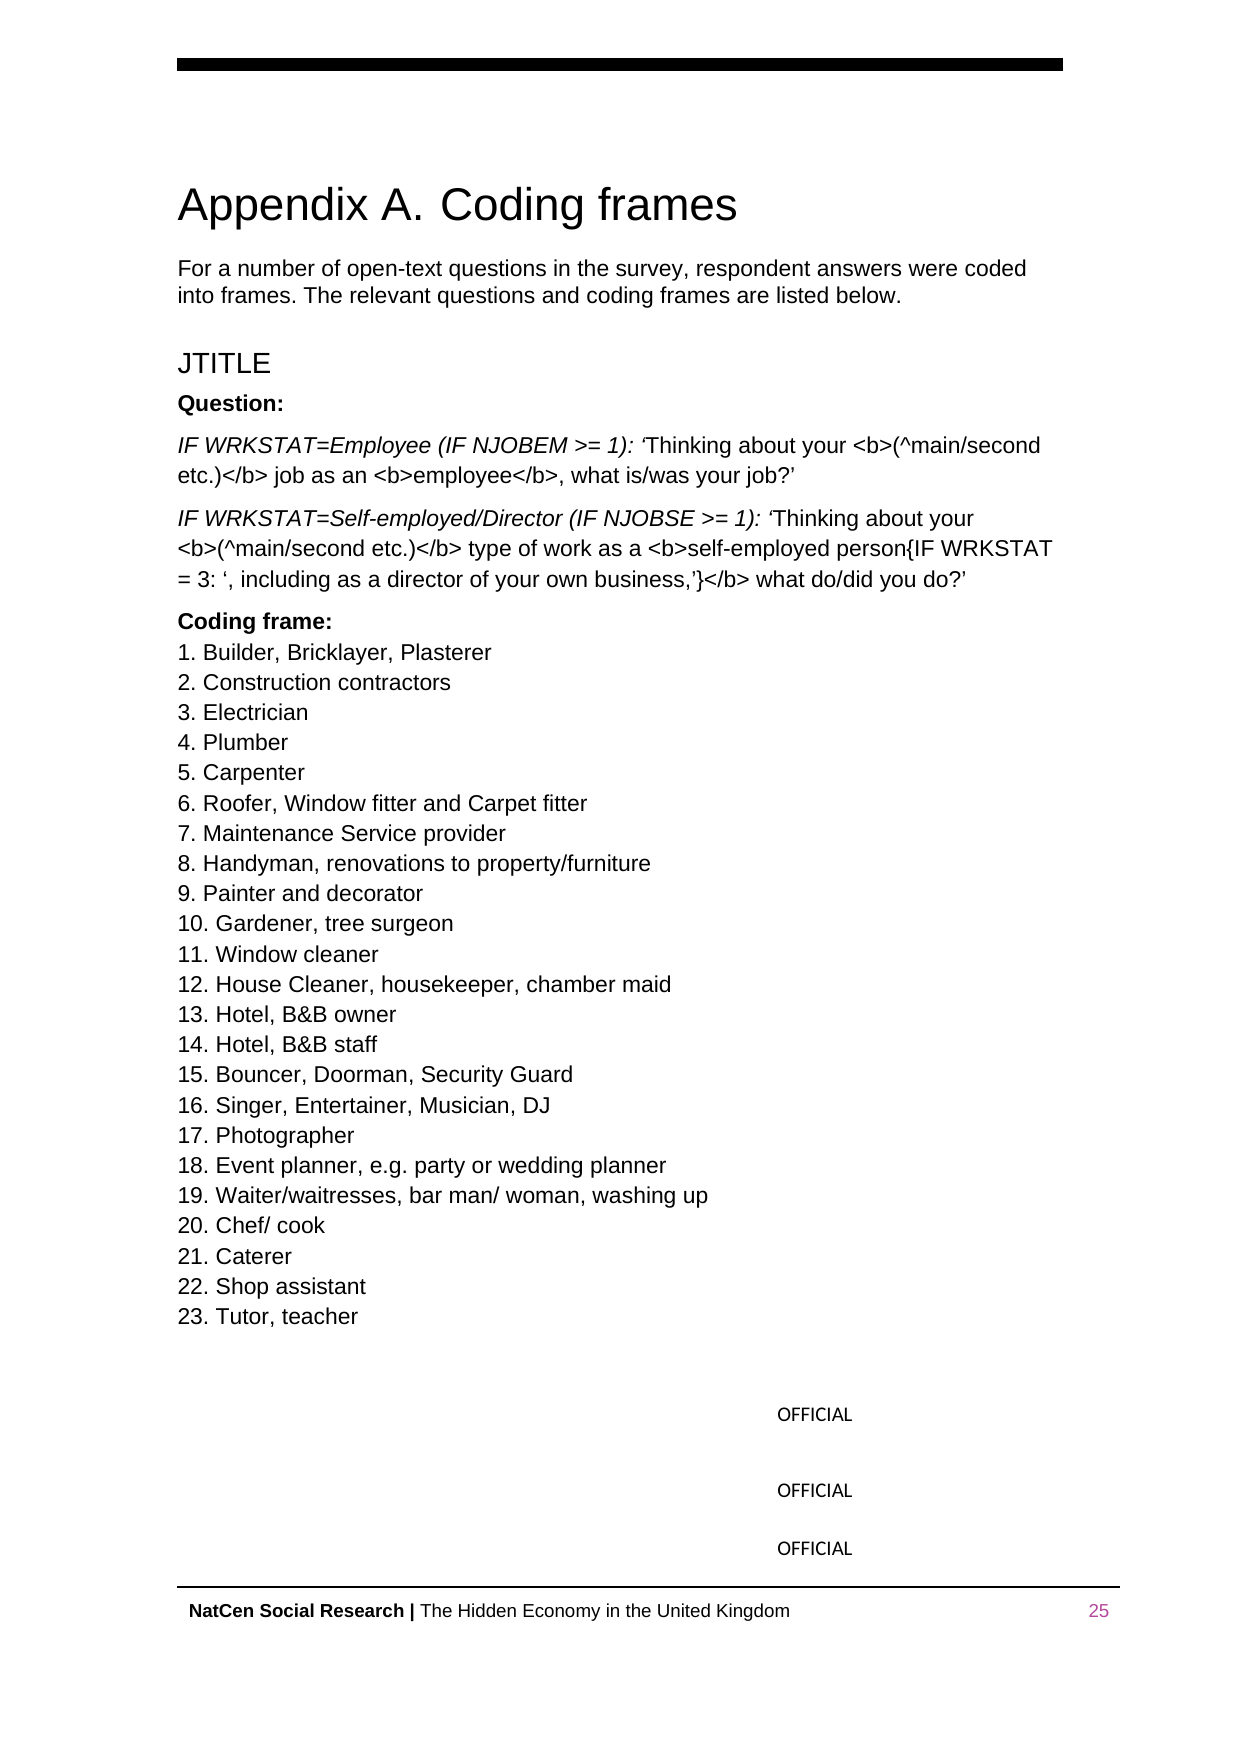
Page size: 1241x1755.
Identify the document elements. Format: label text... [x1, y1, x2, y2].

text 17. Photographer [177, 1122, 1063, 1148]
subtitle JTITLE [177, 346, 1063, 379]
text Question: [177, 389, 1063, 416]
text 10. Gardener, tree surgeon [177, 910, 1063, 937]
text 23. Tutor, teacher [177, 1303, 1063, 1329]
text 9. Painter and decorator [177, 880, 1063, 907]
text 2. Construction contractors [177, 669, 1063, 695]
text 14. Hotel, B&B staff [177, 1031, 1063, 1058]
text 20. Chef/ cook [177, 1212, 1063, 1239]
text Coding frame: [177, 608, 1063, 635]
text 21. Caterer [177, 1243, 1063, 1269]
subtitle Coding frames [177, 177, 1063, 230]
text IF WRKSTAT=Self-employed/Director (IF NJOBSE >= 1): ‘Thinking about your <b>(^main/second etc.)</b> type of work as a <b>self-employed person{IF WRKSTAT = 3: ‘, including as a director of your own business,’}</b> what do/did you do?’ [177, 505, 1063, 592]
text 5. Carpenter [177, 759, 1063, 786]
text 6. Roofer, Window fitter and Carpet fitter [177, 789, 1063, 816]
text 13. Hotel, B&B owner [177, 1001, 1063, 1027]
text 8. Handyman, renovations to property/furniture [177, 850, 1063, 876]
text 16. Singer, Entertainer, Musician, DJ [177, 1092, 1063, 1118]
text IF WRKSTAT=Employee (IF NJOBEM >= 1): ‘Thinking about your <b>(^main/second etc.)</b> job as an <b>employee</b>, what is/was your job?’ [177, 432, 1063, 489]
text 18. Event planner, e.g. party or wedding planner [177, 1152, 1063, 1178]
text 4. Plumber [177, 729, 1063, 756]
text 22. Shop assistant [177, 1273, 1063, 1299]
text 19. Waiter/waitresses, bar man/ woman, washing up [177, 1182, 1063, 1209]
text 12. House Cleaner, housekeeper, chamber maid [177, 971, 1063, 997]
text 3. Electrician [177, 699, 1063, 725]
text 7. Maintenance Service provider [177, 820, 1063, 846]
text 1. Builder, Bricklayer, Plasterer [177, 638, 1063, 665]
text 11. Window cleaner [177, 941, 1063, 967]
text 15. Bouncer, Doorman, Security Guard [177, 1061, 1063, 1088]
text For a number of open-text questions in the survey, respondent answers were coded into frames. The relevant questions and coding frames are listed below. [177, 255, 1063, 308]
